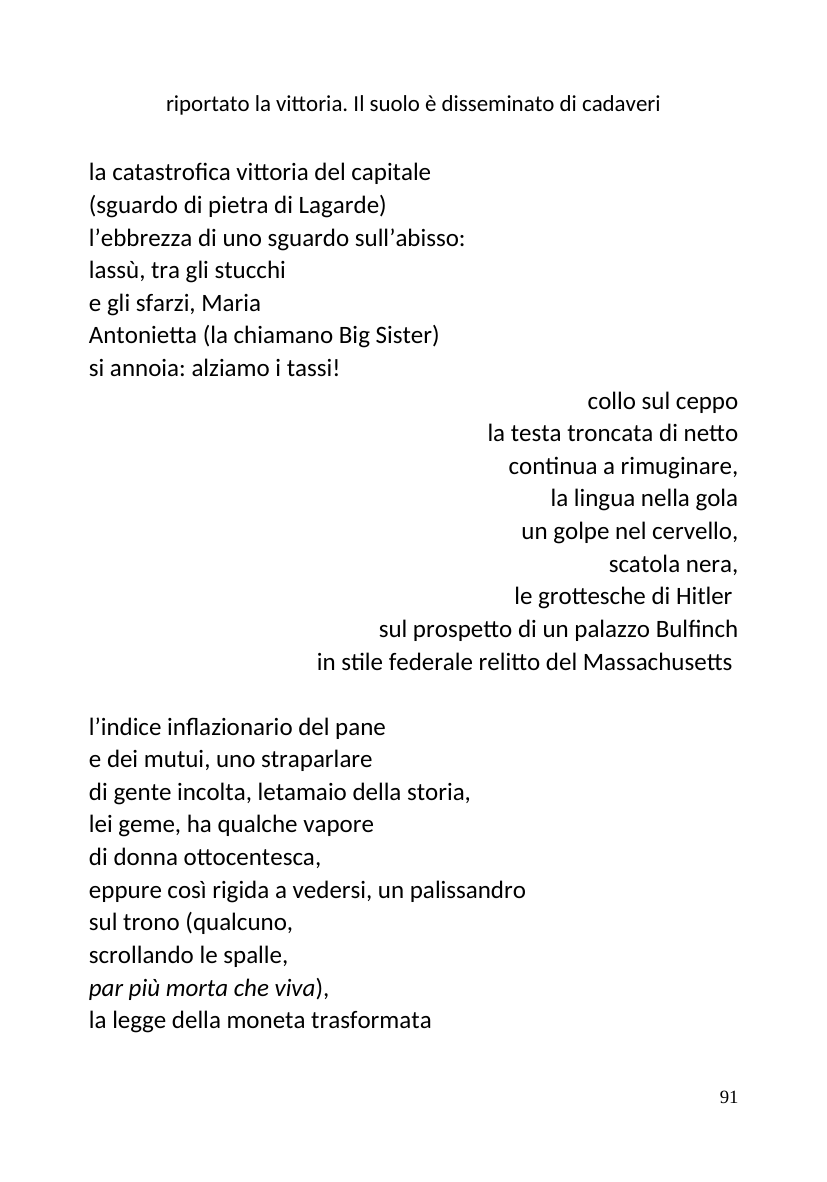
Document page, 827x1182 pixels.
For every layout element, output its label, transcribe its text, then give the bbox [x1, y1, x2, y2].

text di donna ottocentesca, [89, 841, 738, 872]
text l’indice inflazionario del pane [89, 711, 738, 741]
text riportato la vittoria. Il suolo è disseminato di cadaveri [89, 89, 738, 117]
text eppure così rigida a vedersi, un palissandro [89, 874, 738, 904]
text (sguardo di pietra di Lagarde) [89, 189, 738, 220]
text collo sul ceppo [89, 385, 738, 415]
text e gli sfarzi, Maria [89, 287, 738, 317]
text la lingua nella gola [89, 483, 738, 513]
text di gente incolta, letamaio della storia, [89, 776, 738, 807]
text lassù, tra gli stucchi [89, 254, 738, 285]
text scrollando le spalle, [89, 939, 738, 969]
text la legge della moneta trasformata [89, 1004, 738, 1035]
text scatola nera, [89, 548, 738, 578]
text in stile federale relitto del Massachusetts [89, 646, 738, 676]
text sul prospetto di un palazzo Bulfinch [89, 613, 738, 643]
text par più morta che viva), [89, 972, 738, 1002]
text la catastrofica vittoria del capitale [89, 157, 738, 187]
text lei geme, ha qualche vapore [89, 809, 738, 839]
text un golpe nel cervello, [89, 515, 738, 546]
text sul trono (qualcuno, [89, 906, 738, 937]
text le grottesche di Hitler [89, 580, 738, 611]
text e dei mutui, uno straparlare [89, 743, 738, 774]
text Antonietta (la chiamano Big Sister) [89, 319, 738, 350]
text si annoia: alziamo i tassi! [89, 352, 738, 383]
text continua a rimuginare, [89, 450, 738, 481]
text l’ebbrezza di uno sguardo sull’abisso: [89, 222, 738, 252]
text la testa troncata di netto [89, 417, 738, 448]
